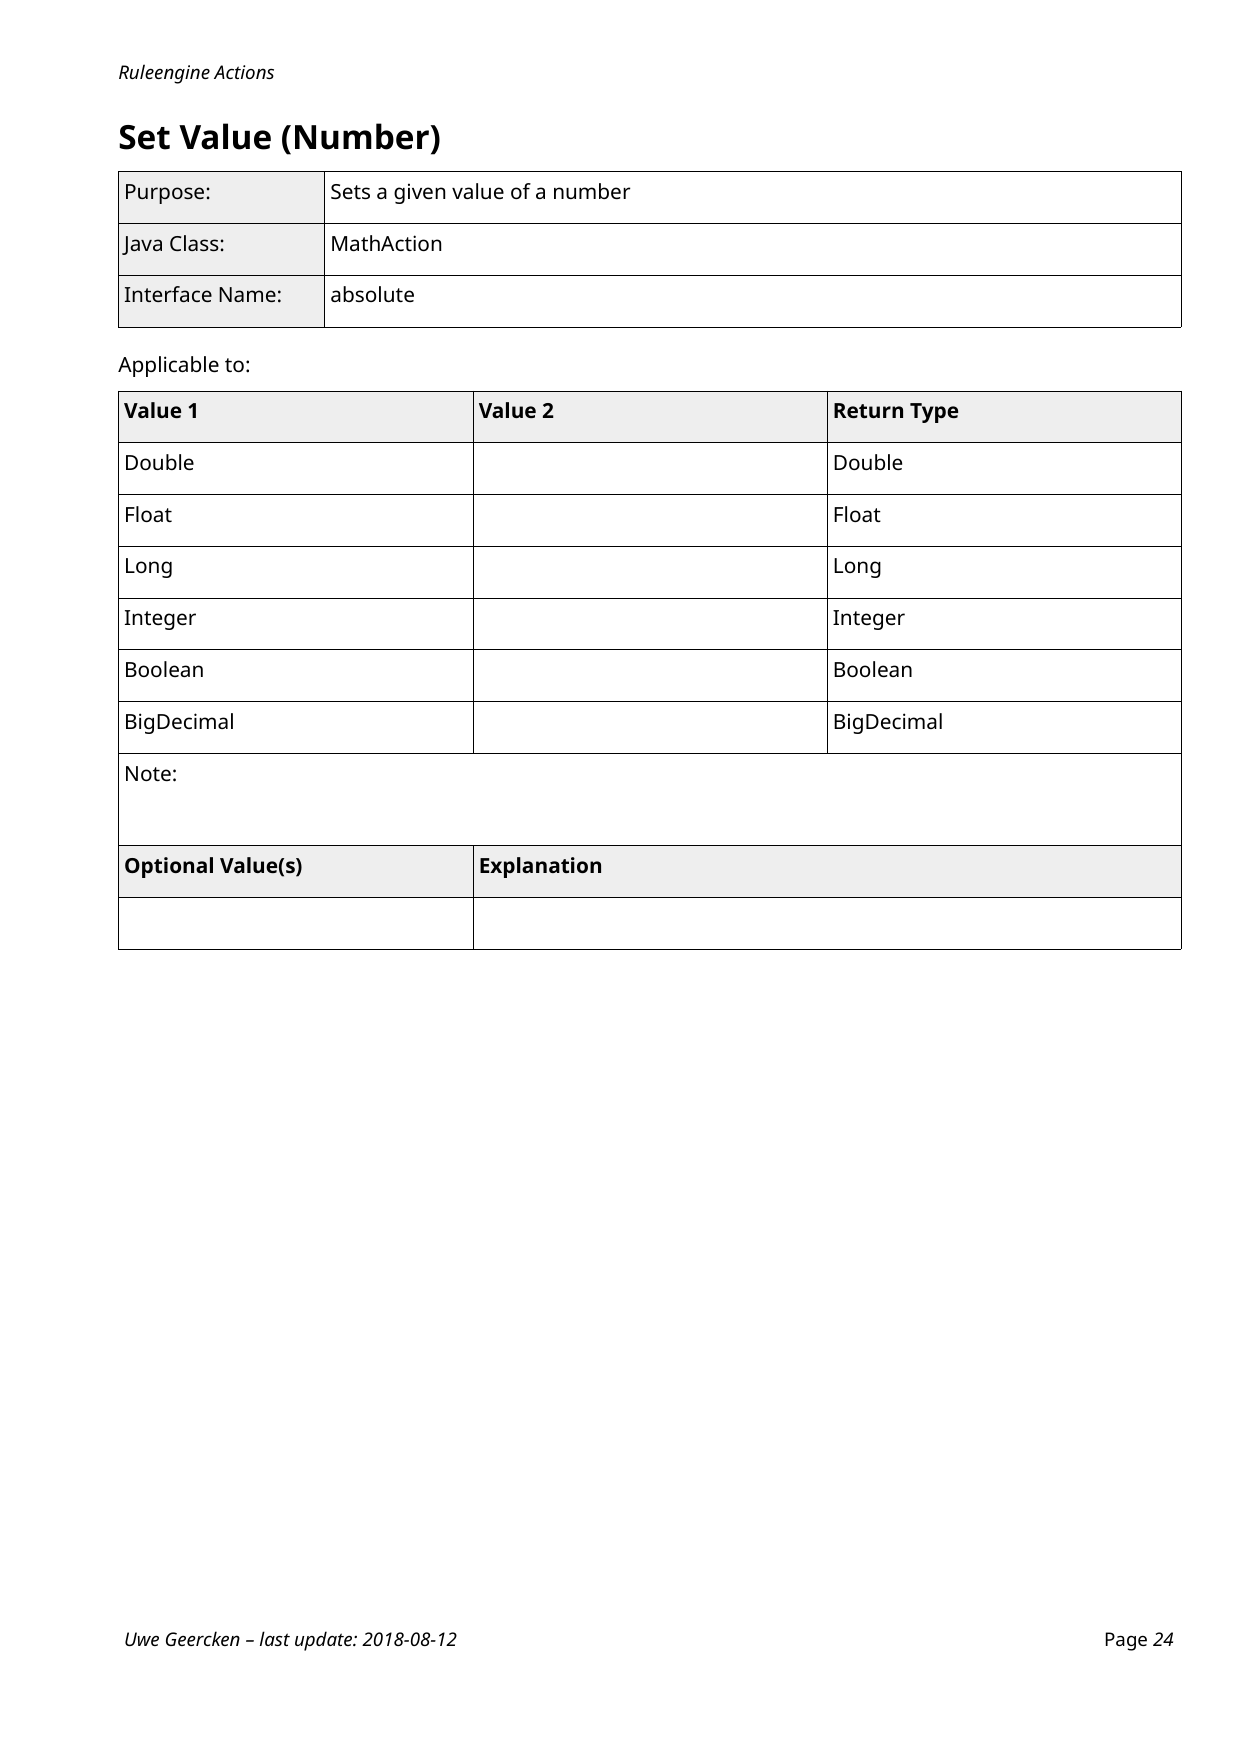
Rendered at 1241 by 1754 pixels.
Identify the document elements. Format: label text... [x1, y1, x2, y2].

table_cell Float [828, 495, 1181, 546]
text Applicable to: [118, 350, 1181, 379]
table_cell BigDecimal [119, 702, 473, 753]
text Set Value (Number) [118, 114, 1181, 159]
table_cell Optional Value(s) [119, 846, 473, 897]
table_cell BigDecimal [828, 702, 1181, 753]
table_cell [474, 898, 1181, 948]
table_cell Interface Name: [119, 276, 324, 327]
table_header Value 2 [474, 392, 827, 442]
table_header Return Type [828, 392, 1181, 442]
table_cell Integer [828, 599, 1181, 649]
table_cell [474, 650, 827, 701]
table_cell Long [828, 547, 1181, 598]
table_cell Java Class: [119, 224, 324, 275]
table_cell Float [119, 495, 473, 546]
table_cell absolute [325, 276, 1181, 327]
table_cell Explanation [474, 846, 1181, 897]
table_cell Integer [119, 599, 473, 649]
table_cell Long [119, 547, 473, 598]
table_header Value 1 [119, 392, 473, 442]
table_cell [474, 547, 827, 598]
table_cell Boolean [119, 650, 473, 701]
table_cell [474, 443, 827, 494]
table_cell [474, 702, 827, 753]
table_cell Note: [119, 754, 1181, 845]
table_cell [474, 495, 827, 546]
table_header Purpose: [119, 172, 324, 223]
table_cell [119, 898, 473, 948]
table_cell Double [828, 443, 1181, 494]
table_cell [474, 599, 827, 649]
table_cell Boolean [828, 650, 1181, 701]
table_header Sets a given value of a number [325, 172, 1181, 223]
table_cell MathAction [325, 224, 1181, 275]
table_cell Double [119, 443, 473, 494]
